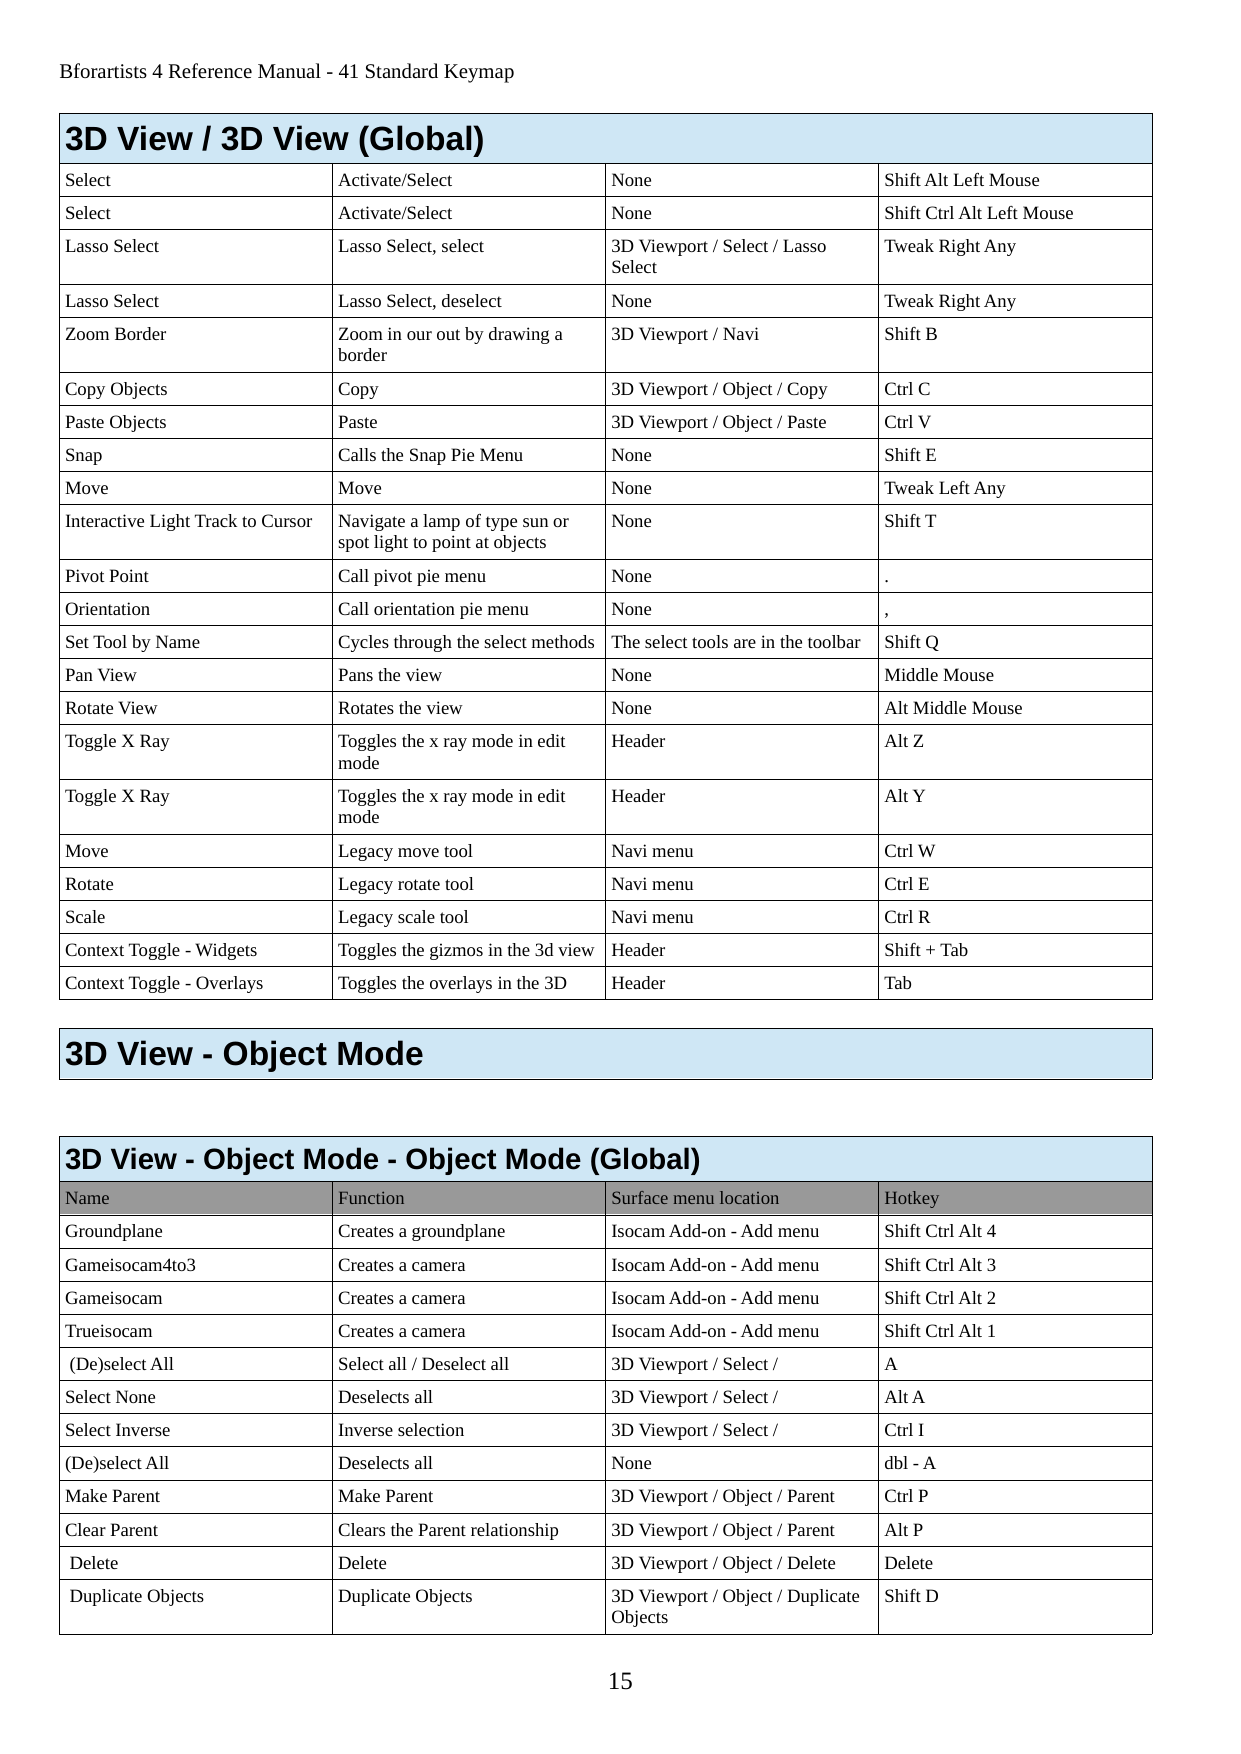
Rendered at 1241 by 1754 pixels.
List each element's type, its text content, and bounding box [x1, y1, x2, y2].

table_cell Zoom Border [60, 318, 332, 372]
table_cell Alt Y [879, 780, 1152, 834]
table_cell Deselects all [333, 1447, 605, 1479]
table_cell Alt Middle Mouse [879, 692, 1152, 724]
table_cell Move [60, 472, 332, 504]
table_cell Alt A [879, 1381, 1152, 1413]
table_cell None [606, 285, 878, 317]
table_cell Set Tool by Name [60, 626, 332, 658]
table_cell Shift T [879, 505, 1152, 559]
table_cell (De)select All [60, 1348, 332, 1380]
table_cell Paste [333, 406, 605, 438]
table_cell Tweak Right Any [879, 230, 1152, 284]
table_cell None [606, 659, 878, 691]
table_cell None [606, 560, 878, 592]
table_cell Shift + Tab [879, 934, 1152, 966]
table_cell Ctrl I [879, 1414, 1152, 1446]
table_cell Isocam Add-on - Add menu [606, 1216, 878, 1248]
table_cell A [879, 1348, 1152, 1380]
table_cell None [606, 505, 878, 559]
table_cell Move [60, 835, 332, 867]
table_cell Interactive Light Track to Cursor [60, 505, 332, 559]
table_cell Copy Objects [60, 373, 332, 405]
table_cell None [606, 692, 878, 724]
table_cell None [606, 439, 878, 471]
table_cell Tweak Right Any [879, 285, 1152, 317]
table_cell Lasso Select, deselect [333, 285, 605, 317]
table_cell Delete [333, 1547, 605, 1579]
table_cell Ctrl R [879, 901, 1152, 933]
table_cell Name [60, 1182, 332, 1214]
table_cell Isocam Add-on - Add menu [606, 1315, 878, 1347]
table_cell dbl - A [879, 1447, 1152, 1479]
table_cell Call orientation pie menu [333, 593, 605, 625]
table_cell Shift Ctrl Alt 2 [879, 1282, 1152, 1314]
table_cell Lasso Select [60, 285, 332, 317]
table_cell Pan View [60, 659, 332, 691]
table_cell None [606, 1447, 878, 1479]
table_cell Ctrl V [879, 406, 1152, 438]
table_cell Lasso Select, select [333, 230, 605, 284]
table_cell Alt Z [879, 725, 1152, 779]
table_cell Navi menu [606, 835, 878, 867]
table_cell 3D Viewport / Object / Parent [606, 1514, 878, 1546]
table_cell Tweak Left Any [879, 472, 1152, 504]
table_cell Select all / Deselect all [333, 1348, 605, 1380]
table_cell Toggle X Ray [60, 780, 332, 834]
table_cell Ctrl C [879, 373, 1152, 405]
table_cell Zoom in our out by drawing a border [333, 318, 605, 372]
table_cell 3D Viewport / Object / Copy [606, 373, 878, 405]
table_header 3D View - Object Mode - Object Mode (Global) [60, 1137, 1152, 1181]
table_cell Clears the Parent relationship [333, 1514, 605, 1546]
table_cell Pivot Point [60, 560, 332, 592]
table_cell Shift D [879, 1580, 1152, 1633]
table_cell Ctrl P [879, 1481, 1152, 1513]
table_cell Shift Ctrl Alt 4 [879, 1216, 1152, 1248]
table_cell Select Inverse [60, 1414, 332, 1446]
table_cell Isocam Add-on - Add menu [606, 1282, 878, 1314]
table_cell Navi menu [606, 901, 878, 933]
table_cell Toggles the x ray mode in edit mode [333, 725, 605, 779]
table_cell Creates a camera [333, 1282, 605, 1314]
table_cell Isocam Add-on - Add menu [606, 1249, 878, 1281]
table_cell Deselects all [333, 1381, 605, 1413]
table_cell Shift Q [879, 626, 1152, 658]
table_cell Creates a camera [333, 1249, 605, 1281]
table_cell Header [606, 725, 878, 779]
table_cell Legacy rotate tool [333, 868, 605, 900]
table_cell 3D Viewport / Select / Lasso Select [606, 230, 878, 284]
table_cell None [606, 472, 878, 504]
table_cell Pans the view [333, 659, 605, 691]
table_cell Snap [60, 439, 332, 471]
table_cell Duplicate Objects [333, 1580, 605, 1633]
table_cell Make Parent [333, 1481, 605, 1513]
table_cell Middle Mouse [879, 659, 1152, 691]
table_cell Toggles the x ray mode in edit mode [333, 780, 605, 834]
table_cell Duplicate Objects [60, 1580, 332, 1633]
table_cell 3D Viewport / Object / Duplicate Objects [606, 1580, 878, 1633]
table_cell Shift Ctrl Alt 3 [879, 1249, 1152, 1281]
table_cell Clear Parent [60, 1514, 332, 1546]
table_cell Hotkey [879, 1182, 1152, 1214]
table_cell 3D Viewport / Select / [606, 1348, 878, 1380]
table_cell Copy [333, 373, 605, 405]
table_cell Shift Alt Left Mouse [879, 164, 1152, 196]
table_cell Gameisocam [60, 1282, 332, 1314]
table_cell Function [333, 1182, 605, 1214]
table_cell . [879, 560, 1152, 592]
table_cell Activate/Select [333, 164, 605, 196]
table_cell Legacy move tool [333, 835, 605, 867]
table_cell The select tools are in the toolbar [606, 626, 878, 658]
table_cell Activate/Select [333, 197, 605, 229]
table_cell Legacy scale tool [333, 901, 605, 933]
table_cell Shift B [879, 318, 1152, 372]
table_cell Header [606, 967, 878, 999]
table_cell Delete [879, 1547, 1152, 1579]
table_cell Tab [879, 967, 1152, 999]
table_cell (De)select All [60, 1447, 332, 1479]
table_cell Rotates the view [333, 692, 605, 724]
table_cell Header [606, 780, 878, 834]
table_cell , [879, 593, 1152, 625]
table_cell Creates a camera [333, 1315, 605, 1347]
table_cell Inverse selection [333, 1414, 605, 1446]
table_cell Delete [60, 1547, 332, 1579]
table_header 3D View / 3D View (Global) [60, 114, 1152, 163]
table_cell Scale [60, 901, 332, 933]
table_cell Cycles through the select methods [333, 626, 605, 658]
table_cell Context Toggle - Widgets [60, 934, 332, 966]
table_cell None [606, 197, 878, 229]
table_cell Shift Ctrl Alt 1 [879, 1315, 1152, 1347]
table_cell Make Parent [60, 1481, 332, 1513]
table_cell Orientation [60, 593, 332, 625]
table_cell Surface menu location [606, 1182, 878, 1214]
table_cell 3D Viewport / Select / [606, 1381, 878, 1413]
table_cell Ctrl W [879, 835, 1152, 867]
table_cell Rotate View [60, 692, 332, 724]
table_cell Select None [60, 1381, 332, 1413]
table_cell 3D Viewport / Navi [606, 318, 878, 372]
table_cell Trueisocam [60, 1315, 332, 1347]
table_cell 3D Viewport / Select / [606, 1414, 878, 1446]
table_cell Lasso Select [60, 230, 332, 284]
table_cell Call pivot pie menu [333, 560, 605, 592]
table_cell Navigate a lamp of type sun or spot light to point at objects [333, 505, 605, 559]
table_cell Select [60, 197, 332, 229]
table_cell Ctrl E [879, 868, 1152, 900]
table_cell None [606, 164, 878, 196]
table_cell Toggle X Ray [60, 725, 332, 779]
table_cell 3D Viewport / Object / Parent [606, 1481, 878, 1513]
table_cell Select [60, 164, 332, 196]
table_cell 3D Viewport / Object / Delete [606, 1547, 878, 1579]
table_cell Creates a groundplane [333, 1216, 605, 1248]
table_cell Calls the Snap Pie Menu [333, 439, 605, 471]
table_cell Header [606, 934, 878, 966]
table_cell 3D Viewport / Object / Paste [606, 406, 878, 438]
table_cell Alt P [879, 1514, 1152, 1546]
table_cell Groundplane [60, 1216, 332, 1248]
table_cell Navi menu [606, 868, 878, 900]
table_cell Paste Objects [60, 406, 332, 438]
table_cell Toggles the gizmos in the 3d view [333, 934, 605, 966]
table_cell None [606, 593, 878, 625]
table_cell Rotate [60, 868, 332, 900]
table_header 3D View - Object Mode [60, 1029, 1152, 1078]
table_cell Shift E [879, 439, 1152, 471]
table_cell Toggles the overlays in the 3D [333, 967, 605, 999]
table_cell Shift Ctrl Alt Left Mouse [879, 197, 1152, 229]
table_cell Context Toggle - Overlays [60, 967, 332, 999]
table_cell Gameisocam4to3 [60, 1249, 332, 1281]
table_cell Move [333, 472, 605, 504]
